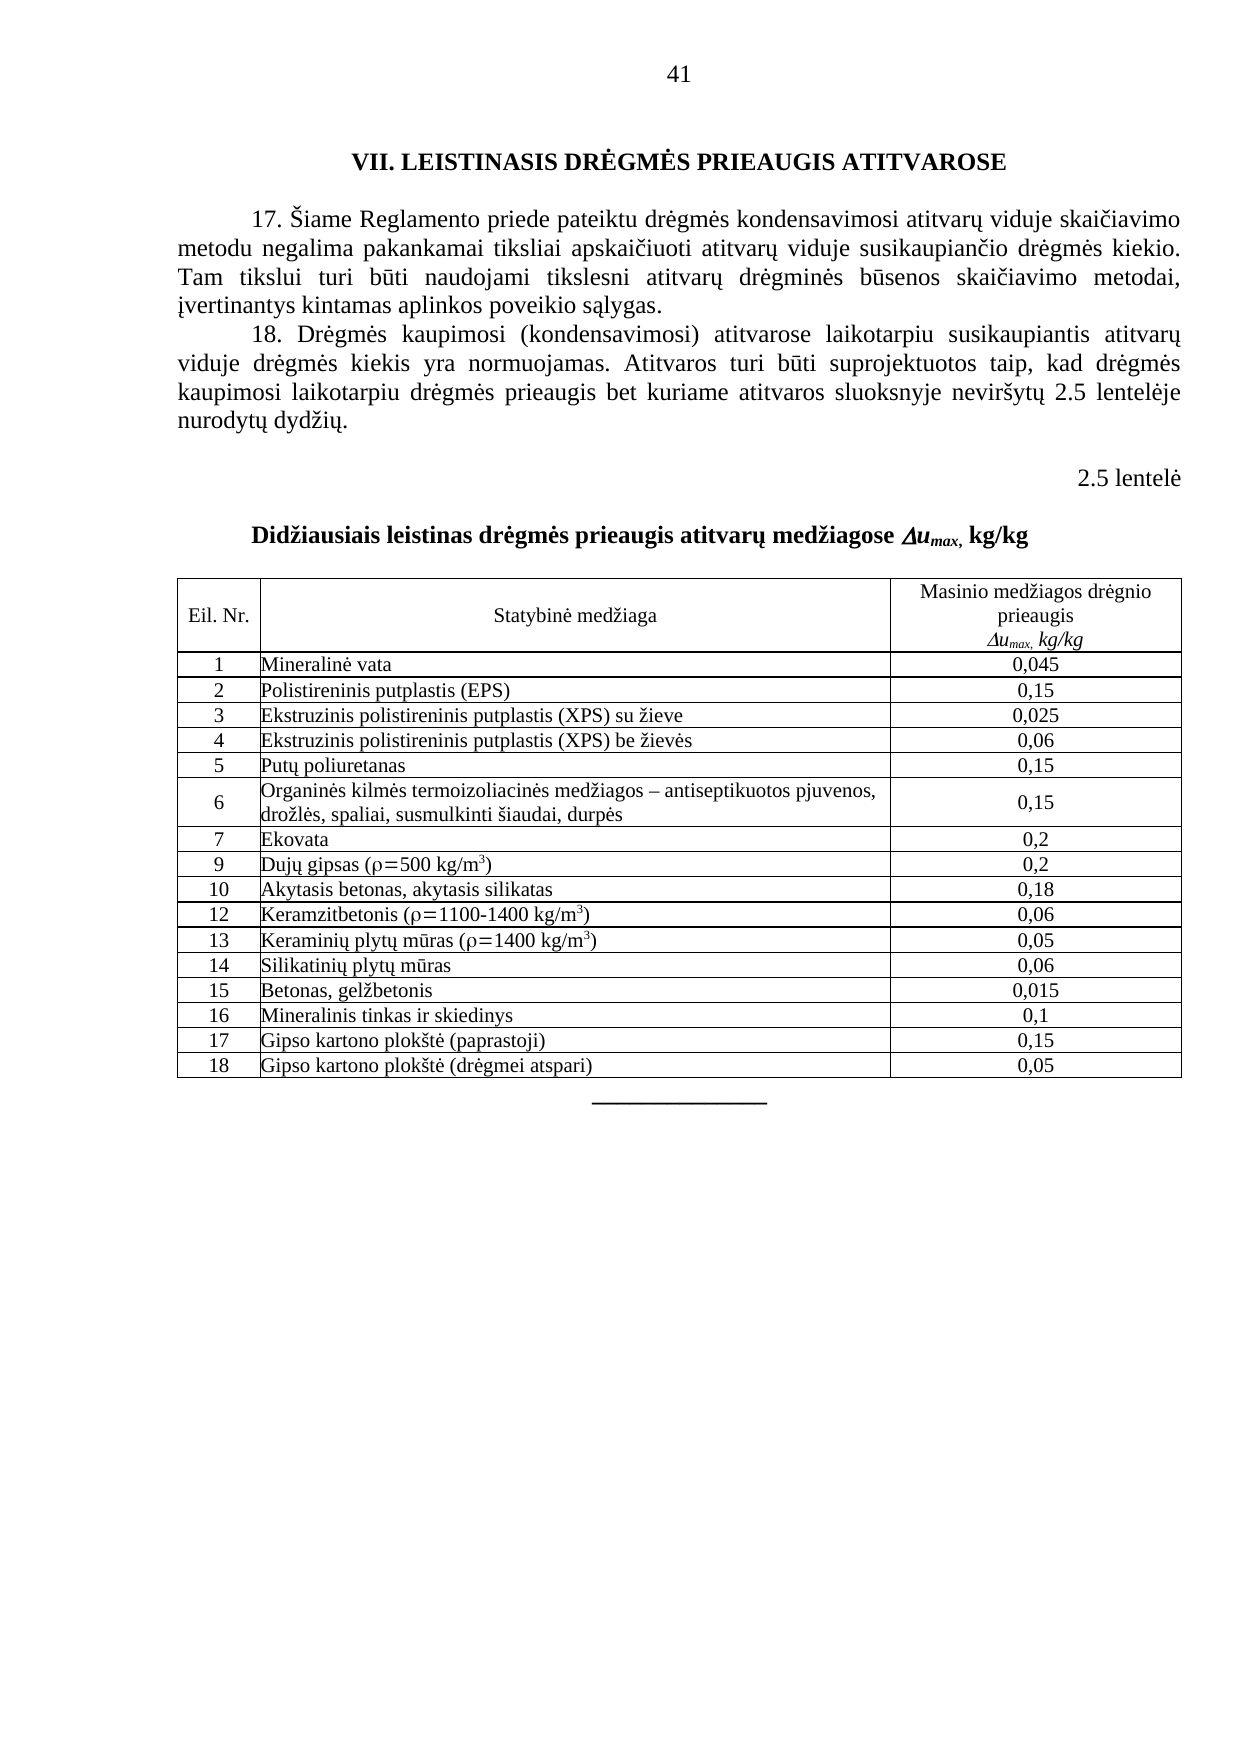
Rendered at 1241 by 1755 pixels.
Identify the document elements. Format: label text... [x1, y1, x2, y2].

text ______________ [177, 1078, 1181, 1107]
table_cell 0,05 [891, 1053, 1181, 1077]
table_cell Organinės kilmės termoizoliacinės medžiagos – antiseptikuotos pjuvenos, drožlės, spaliai, susmulkinti šiaudai, durpės [261, 778, 890, 826]
table_cell 0,18 [891, 877, 1181, 901]
table_cell Dujų gipsas (500 kg/m3) [261, 852, 890, 876]
text 17. Šiame Reglamento priede pateiktu drėgmės kondensavimosi atitvarų viduje skaičiavimo metodu negalima pakankamai tiksliai apskaičiuoti atitvarų viduje susikaupiančio drėgmės kiekio. Tam tikslui turi būti naudojami tikslesni atitvarų drėgminės būsenos skaičiavimo metodai, įvertinantys kintamas aplinkos poveikio sąlygas. [177, 204, 1181, 319]
table_header Masinio medžiagos drėgnio prieaugis umax, kg/kg [891, 579, 1181, 651]
table_cell Keraminių plytų mūras (1400 kg/m3) [261, 928, 890, 952]
table_cell Putų poliuretanas [261, 753, 890, 777]
table_cell 10 [178, 877, 260, 901]
table_cell Akytasis betonas, akytasis silikatas [261, 877, 890, 901]
text Didžiausiais leistinas drėgmės prieaugis atitvarų medžiagose umax, kg/kg [177, 521, 1181, 549]
table_cell Keramzitbetonis (1100-1400 kg/m3) [261, 903, 890, 926]
table_cell Mineralinis tinkas ir skiedinys [261, 1003, 890, 1027]
table_cell 13 [178, 928, 260, 952]
table_cell Polistireninis putplastis (EPS) [261, 678, 890, 702]
table_cell 3 [178, 703, 260, 727]
table_cell 17 [178, 1028, 260, 1052]
table_cell 18 [178, 1053, 260, 1077]
table_cell 0,025 [891, 703, 1181, 727]
table_cell 0,015 [891, 978, 1181, 1002]
text VII. LEISTINASIS DRĖGMĖS PRIEAUGIS ATITVAROSE [177, 147, 1181, 176]
table_cell 0,1 [891, 1003, 1181, 1027]
table_cell Betonas, gelžbetonis [261, 978, 890, 1002]
table_cell 1 [178, 653, 260, 676]
table_cell 9 [178, 852, 260, 876]
table_cell Gipso kartono plokštė (drėgmei atspari) [261, 1053, 890, 1077]
table_cell Gipso kartono plokštė (paprastoji) [261, 1028, 890, 1052]
table_cell 0,045 [891, 653, 1181, 676]
table_cell Ekstruzinis polistireninis putplastis (XPS) su žieve [261, 703, 890, 727]
table_cell Ekovata [261, 827, 890, 851]
text 18. Drėgmės kaupimosi (kondensavimosi) atitvarose laikotarpiu susikaupiantis atitvarų viduje drėgmės kiekis yra normuojamas. Atitvaros turi būti suprojektuotos taip, kad drėgmės kaupimosi laikotarpiu drėgmės prieaugis bet kuriame atitvaros sluoksnyje neviršytų 2.5 lentelėje nurodytų dydžių. [177, 319, 1181, 434]
table_cell 5 [178, 753, 260, 777]
table_cell 14 [178, 953, 260, 977]
table_cell 0,06 [891, 953, 1181, 977]
table_cell 15 [178, 978, 260, 1002]
table_cell Mineralinė vata [261, 653, 890, 676]
table_cell 0,06 [891, 728, 1181, 752]
table_cell 0,2 [891, 827, 1181, 851]
table_cell 6 [178, 778, 260, 826]
table_header Eil. Nr. [178, 579, 260, 651]
table_cell 0,15 [891, 678, 1181, 702]
table_cell 12 [178, 903, 260, 926]
table_cell Ekstruzinis polistireninis putplastis (XPS) be žievės [261, 728, 890, 752]
table_cell 0,15 [891, 1028, 1181, 1052]
table_cell 16 [178, 1003, 260, 1027]
table_cell 0,05 [891, 928, 1181, 952]
table_cell 0,06 [891, 903, 1181, 926]
table_cell Silikatinių plytų mūras [261, 953, 890, 977]
table_cell 7 [178, 827, 260, 851]
text 2.5 lentelė [177, 463, 1181, 492]
table_header Statybinė medžiaga [261, 579, 890, 651]
table_cell 0,15 [891, 778, 1181, 826]
table_cell 0,15 [891, 753, 1181, 777]
table_cell 0,2 [891, 852, 1181, 876]
table_cell 4 [178, 728, 260, 752]
table_cell 2 [178, 678, 260, 702]
